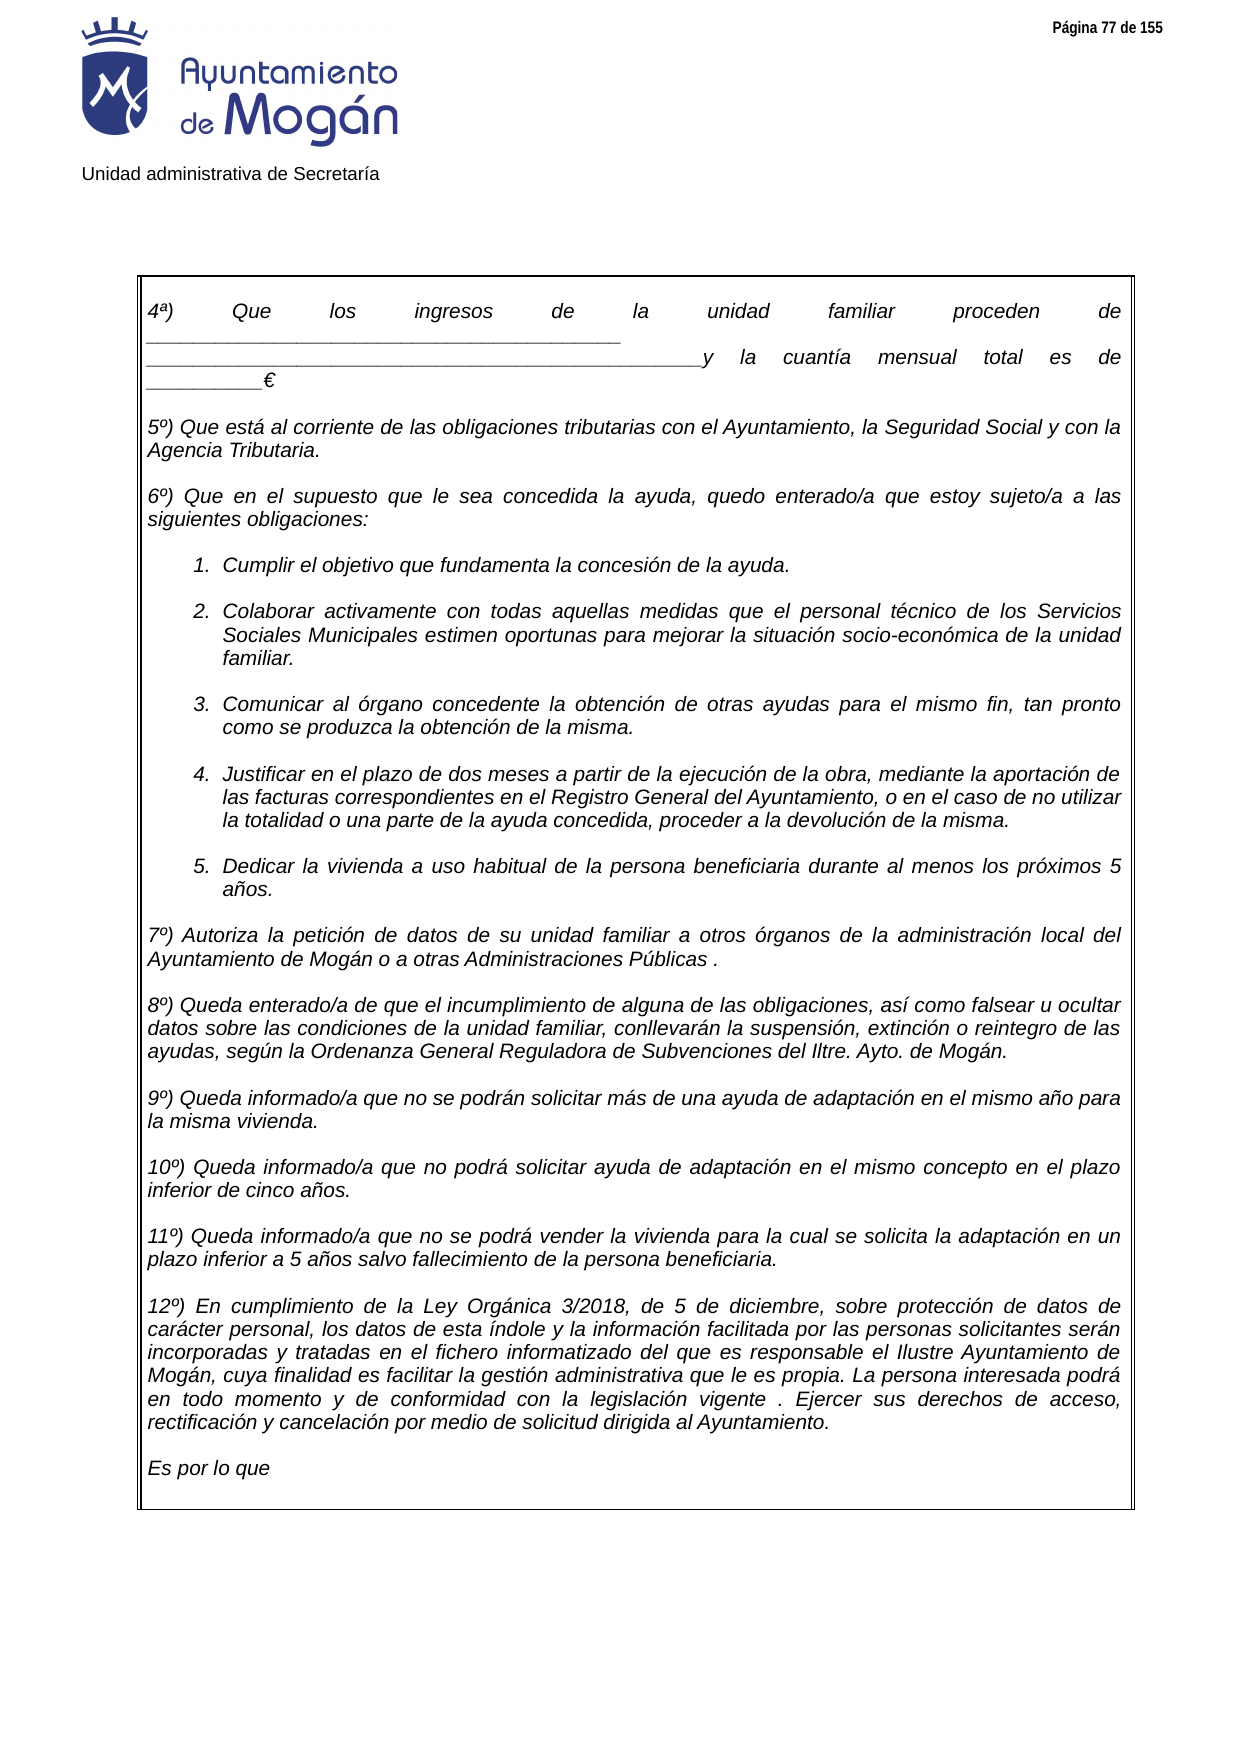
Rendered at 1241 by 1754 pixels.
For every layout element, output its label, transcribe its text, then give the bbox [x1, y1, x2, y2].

table_cell 4ª) Que los ingresos de la unidad familiar proceden de _________________________________________ ________________________________________________y la cuantía mensual total es de __________€ 5º) Que está al corriente de las obligaciones tributarias con el Ayuntamiento, la Seguridad Social y con la Agencia Tributaria. 6º) Que en el supuesto que le sea concedida la ayuda, quedo enterado/a que estoy sujeto/a a las siguientes obligaciones: Cumplir el objetivo que fundamenta la concesión de la ayuda. Colaborar activamente con todas aquellas medidas que el personal técnico de los Servicios Sociales Municipales estimen oportunas para mejorar la situación socio-económica de la unidad familiar. Comunicar al órgano concedente la obtención de otras ayudas para el mismo fin, tan pronto como se produzca la obtención de la misma. Justificar en el plazo de dos meses a partir de la ejecución de la obra, mediante la aportación de las facturas correspondientes en el Registro General del Ayuntamiento, o en el caso de no utilizar la totalidad o una parte de la ayuda concedida, proceder a la devolución de la misma. Dedicar la vivienda a uso habitual de la persona beneficiaria durante al menos los próximos 5 años. 7º) Autoriza la petición de datos de su unidad familiar a otros órganos de la administración local del Ayuntamiento de Mogán o a otras Administraciones Públicas . 8º) Queda enterado/a de que el incumplimiento de alguna de las obligaciones, así como falsear u ocultar datos sobre las condiciones de la unidad familiar, conllevarán la suspensión, extinción o reintegro de las ayudas, según la Ordenanza General Reguladora de Subvenciones del Iltre. Ayto. de Mogán. 9º) Queda informado/a que no se podrán solicitar más de una ayuda de adaptación en el mismo año para la misma vivienda. 10º) Queda informado/a que no podrá solicitar ayuda de adaptación en el mismo concepto en el plazo inferior de cinco años. 11º) Queda informado/a que no se podrá vender la vivienda para la cual se solicita la adaptación en un plazo inferior a 5 años salvo fallecimiento de la persona beneficiaria. 12º) En cumplimiento de la Ley Orgánica 3/2018, de 5 de diciembre, sobre protección de datos de carácter personal, los datos de esta índole y la información facilitada por las personas solicitantes serán incorporadas y tratadas en el fichero informatizado del que es responsable el Ilustre Ayuntamiento de Mogán, cuya finalidad es facilitar la gestión administrativa que le es propia. La persona interesada podrá en todo momento y de conformidad con la legislación vigente . Ejercer sus derechos de acceso, rectificación y cancelación por medio de solicitud dirigida al Ayuntamiento. Es por lo que [142, 277, 1131, 1508]
picture [81, 17, 398, 153]
